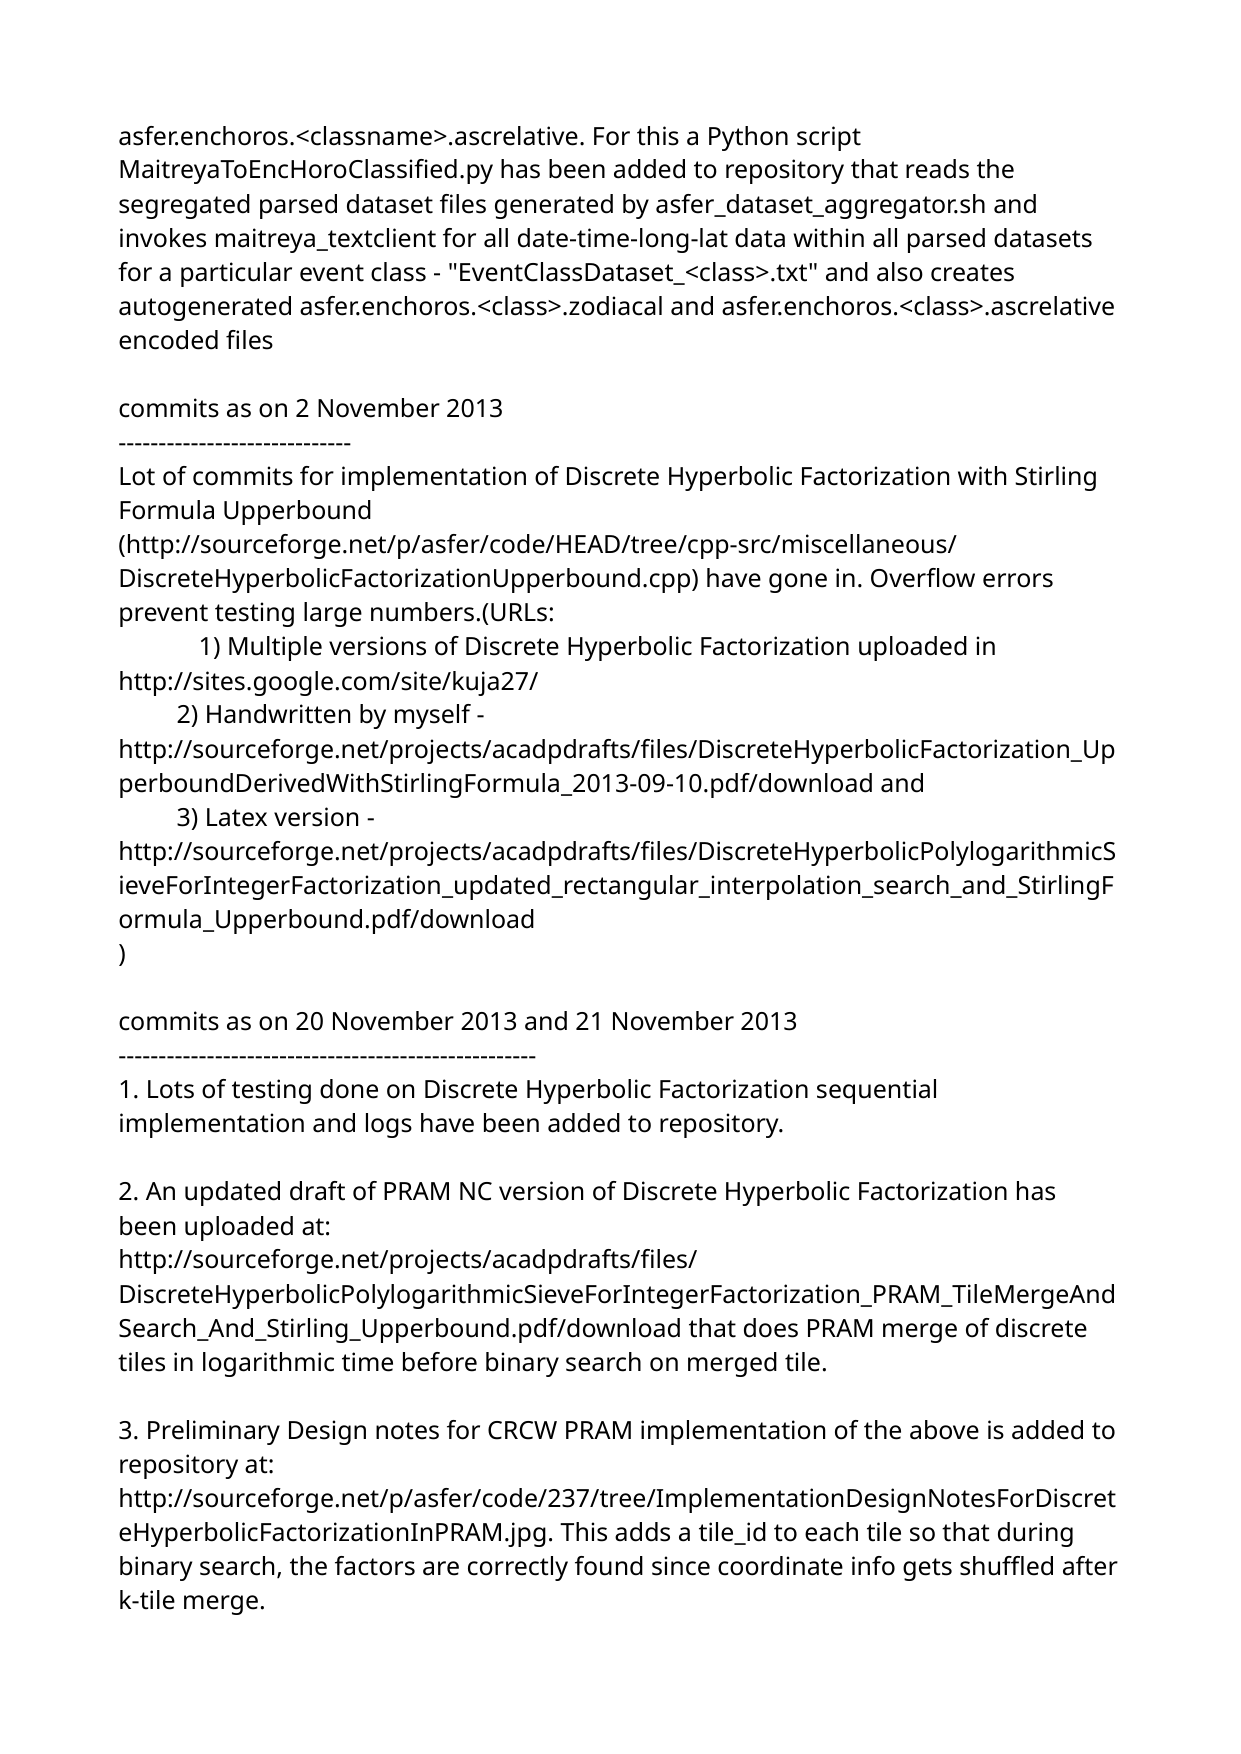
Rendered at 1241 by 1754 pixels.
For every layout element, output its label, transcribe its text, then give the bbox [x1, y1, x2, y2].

text commits as on 20 November 2013 and 21 November 2013 [118, 1004, 1122, 1038]
text 2. An updated draft of PRAM NC version of Discrete Hyperbolic Factorization has been uploaded at: [118, 1174, 1122, 1242]
text asfer.enchoros.<classname>.ascrelative. For this a Python script MaitreyaToEncHoroClassified.py has been added to repository that reads the segregated parsed dataset files generated by asfer_dataset_aggregator.sh and invokes maitreya_textclient for all date-time-long-lat data within all parsed datasets for a particular event class - "EventClassDataset_<class>.txt" and also creates autogenerated asfer.enchoros.<class>.zodiacal and asfer.enchoros.<class>.ascrelative encoded files [118, 118, 1122, 357]
text commits as on 2 November 2013 [118, 391, 1122, 425]
text Lot of commits for implementation of Discrete Hyperbolic Factorization with Stirling Formula Upperbound (http://sourceforge.net/p/asfer/code/HEAD/tree/cpp-src/miscellaneous/DiscreteHyperbolicFactorizationUpperbound.cpp) have gone in. Overflow errors prevent testing large numbers.(URLs: [118, 459, 1122, 629]
text http://sourceforge.net/projects/acadpdrafts/files/DiscreteHyperbolicPolylogarithmicSieveForIntegerFactorization_PRAM_TileMergeAndSearch_And_Stirling_Upperbound.pdf/download that does PRAM merge of discrete tiles in logarithmic time before binary search on merged tile. [118, 1242, 1122, 1378]
text ----------------------------- [118, 425, 1122, 459]
text 1. Lots of testing done on Discrete Hyperbolic Factorization sequential implementation and logs have been added to repository. [118, 1072, 1122, 1140]
text ---------------------------------------------------- [118, 1038, 1122, 1072]
text 1) Multiple versions of Discrete Hyperbolic Factorization uploaded in http://sites.google.com/site/kuja27/ [118, 629, 1122, 697]
text 2) Handwritten by myself - http://sourceforge.net/projects/acadpdrafts/files/DiscreteHyperbolicFactorization_UpperboundDerivedWithStirlingFormula_2013-09-10.pdf/download and [118, 697, 1122, 799]
text 3) Latex version - http://sourceforge.net/projects/acadpdrafts/files/DiscreteHyperbolicPolylogarithmicSieveForIntegerFactorization_updated_rectangular_interpolation_search_and_StirlingFormula_Upperbound.pdf/download [118, 799, 1122, 936]
text 3. Preliminary Design notes for CRCW PRAM implementation of the above is added to repository at: http://sourceforge.net/p/asfer/code/237/tree/ImplementationDesignNotesForDiscreteHyperbolicFactorizationInPRAM.jpg. This adds a tile_id to each tile so that during binary search, the factors are correctly found since coordinate info gets shuffled after k-tile merge. [118, 1412, 1122, 1617]
text ) [118, 936, 1122, 970]
